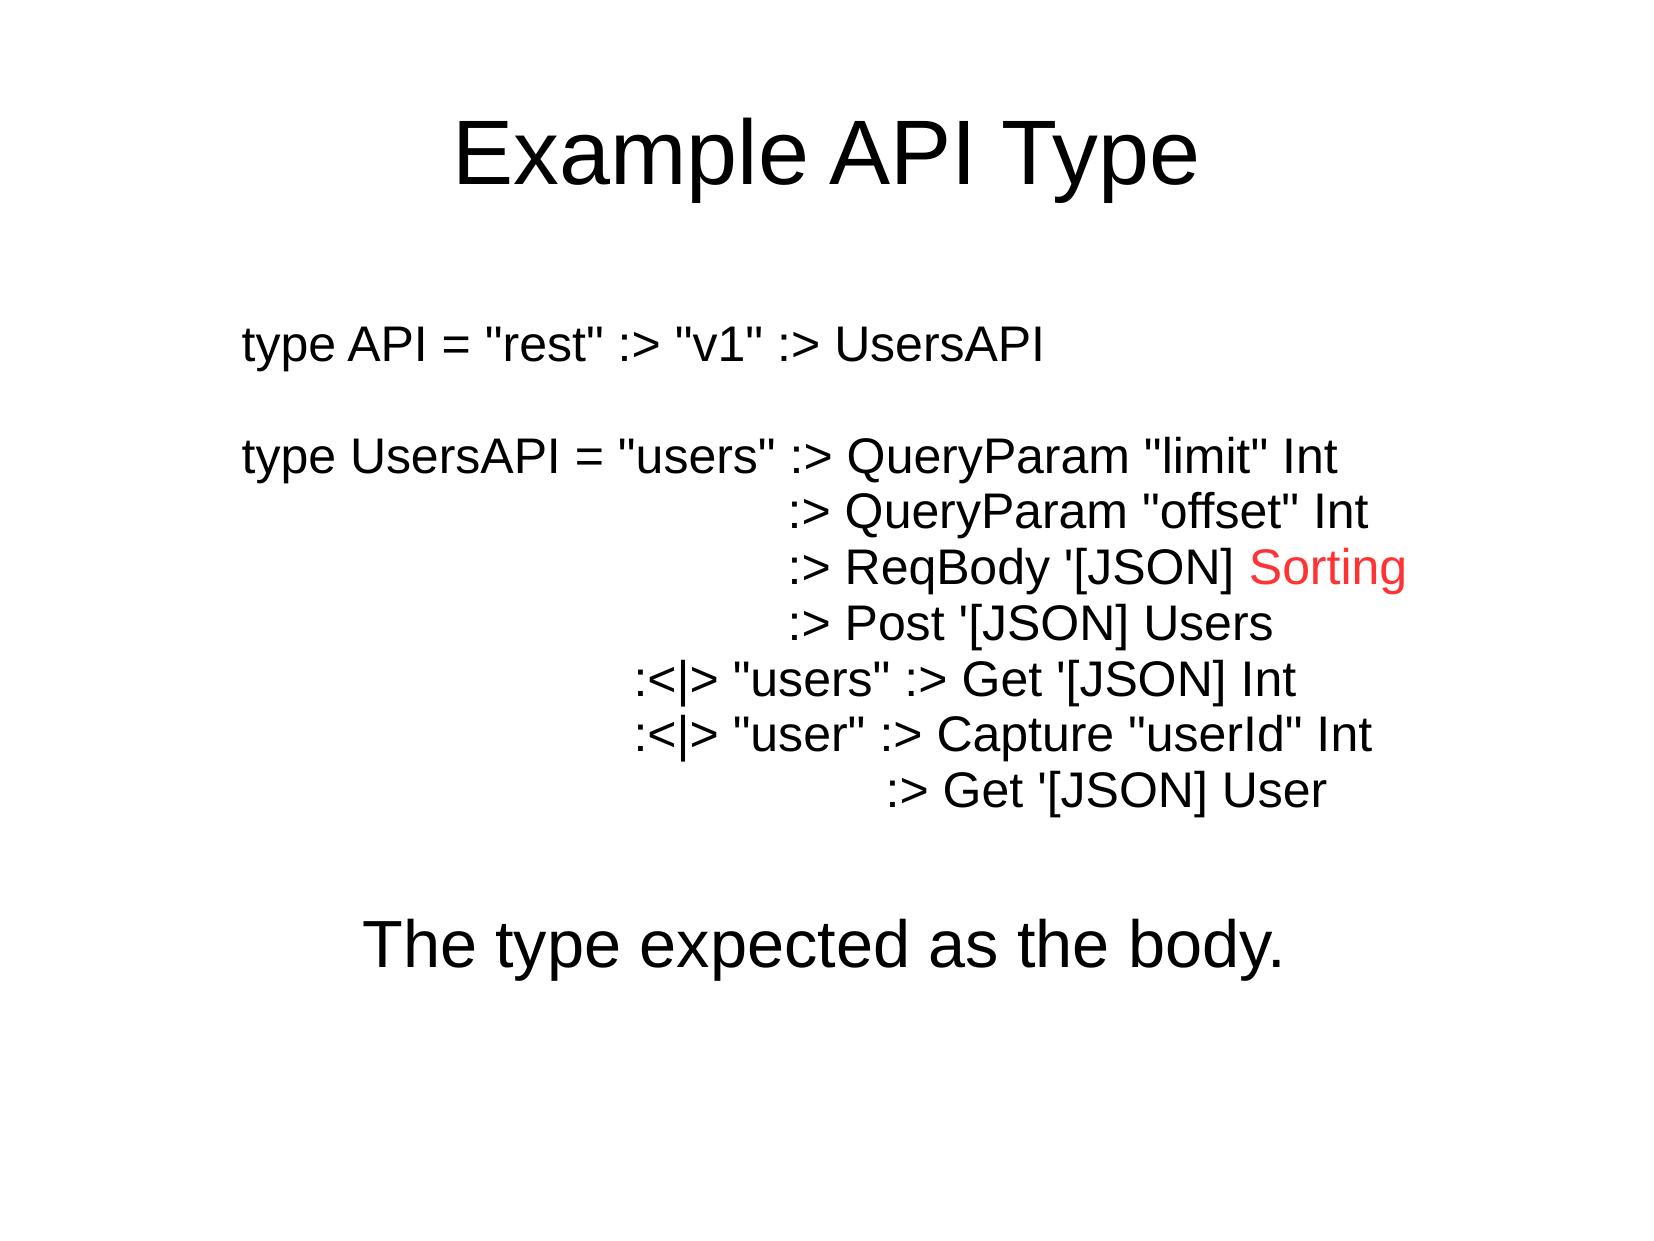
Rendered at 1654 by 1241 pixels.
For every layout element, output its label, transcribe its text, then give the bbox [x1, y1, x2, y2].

text_box The type expected as the body. [347, 900, 1306, 990]
title Example API Type [82, 49, 1571, 257]
subtitle type API = "rest" :> "v1" :> UsersAPI type UsersAPI = "users" :> QueryParam "limit" Int :> QueryParam "offset" Int :> ReqBody '[JSON] Sorting :> Post '[JSON] Users :<|> "users" :> Get '[JSON] Int :<|> "user" :> Capture "userId" Int :> Get '[JSON] User [185, 290, 1468, 901]
